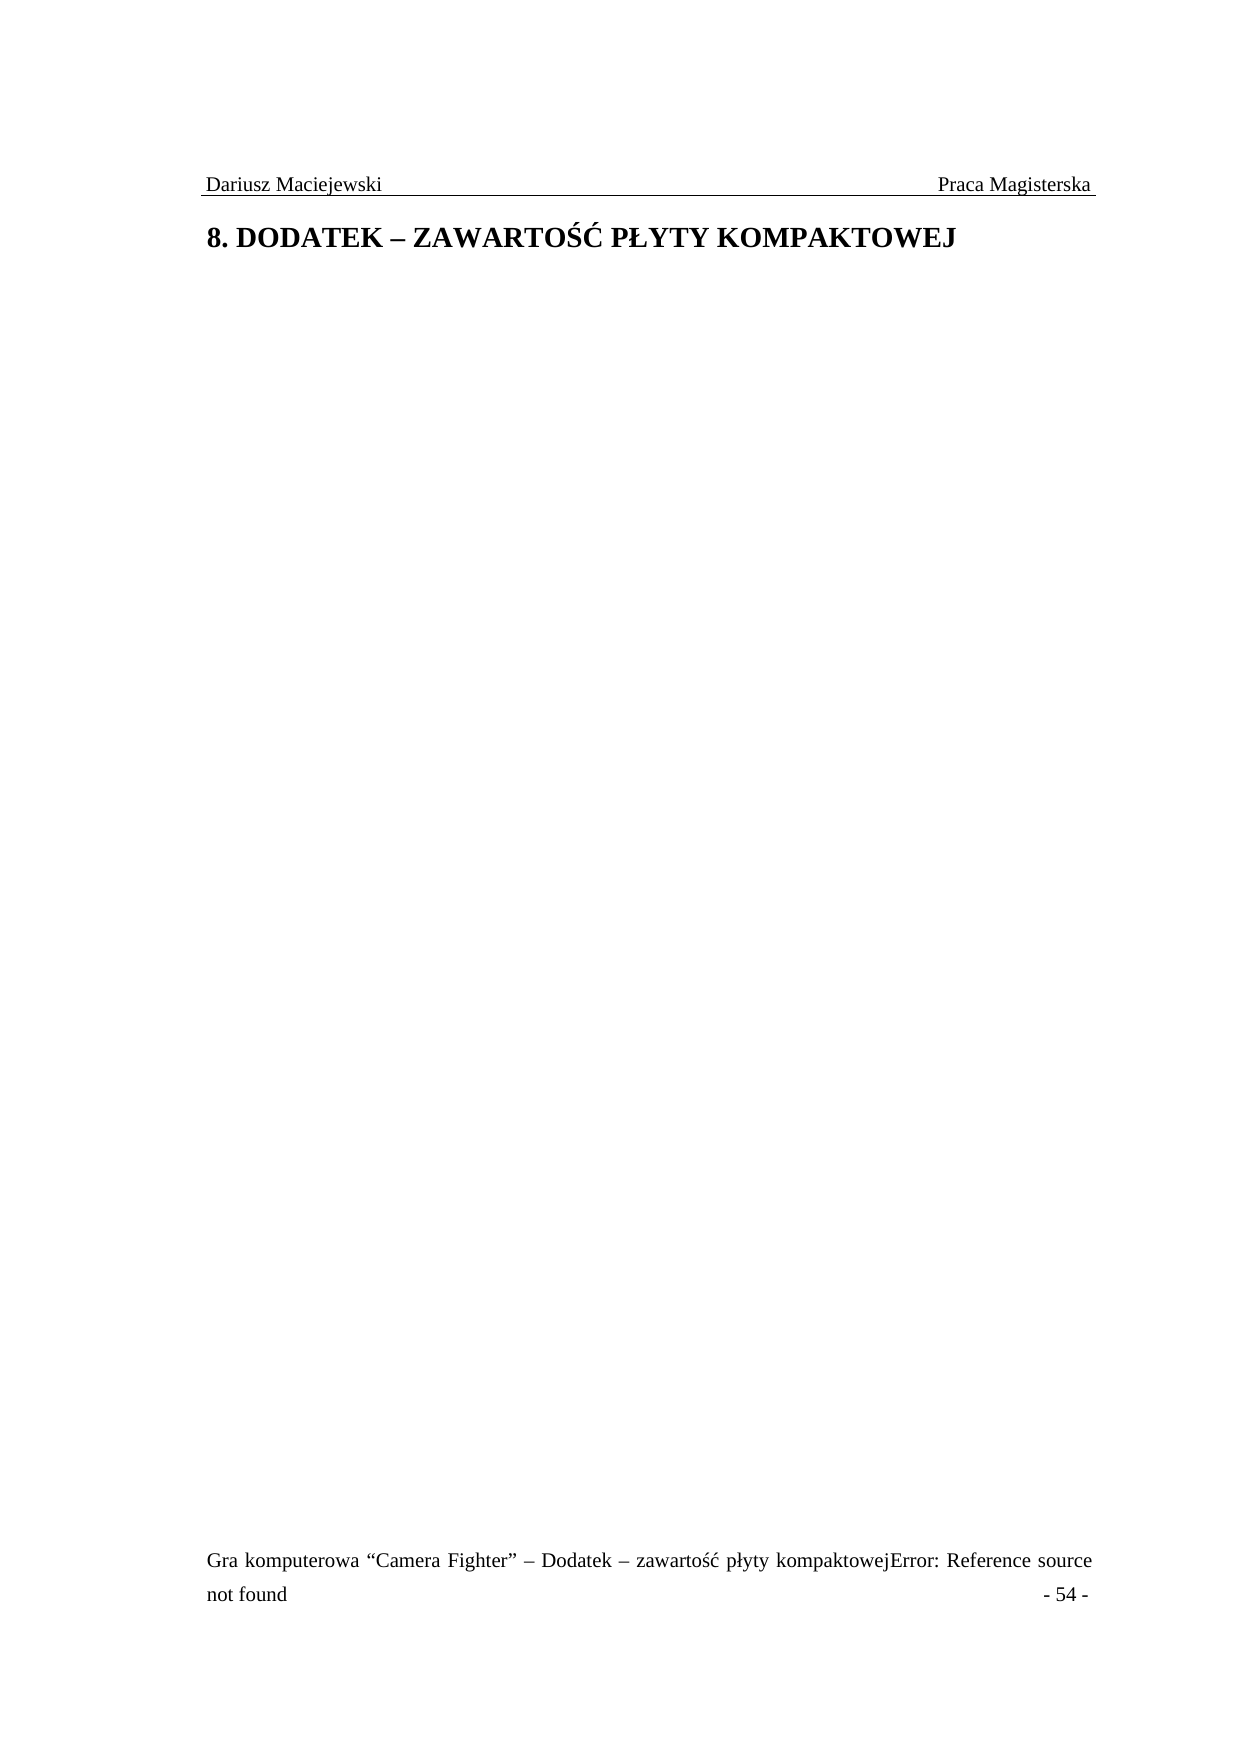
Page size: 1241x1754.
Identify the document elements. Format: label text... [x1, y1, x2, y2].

subtitle Dodatek – zawartość płyty kompaktowej [207, 221, 1092, 254]
